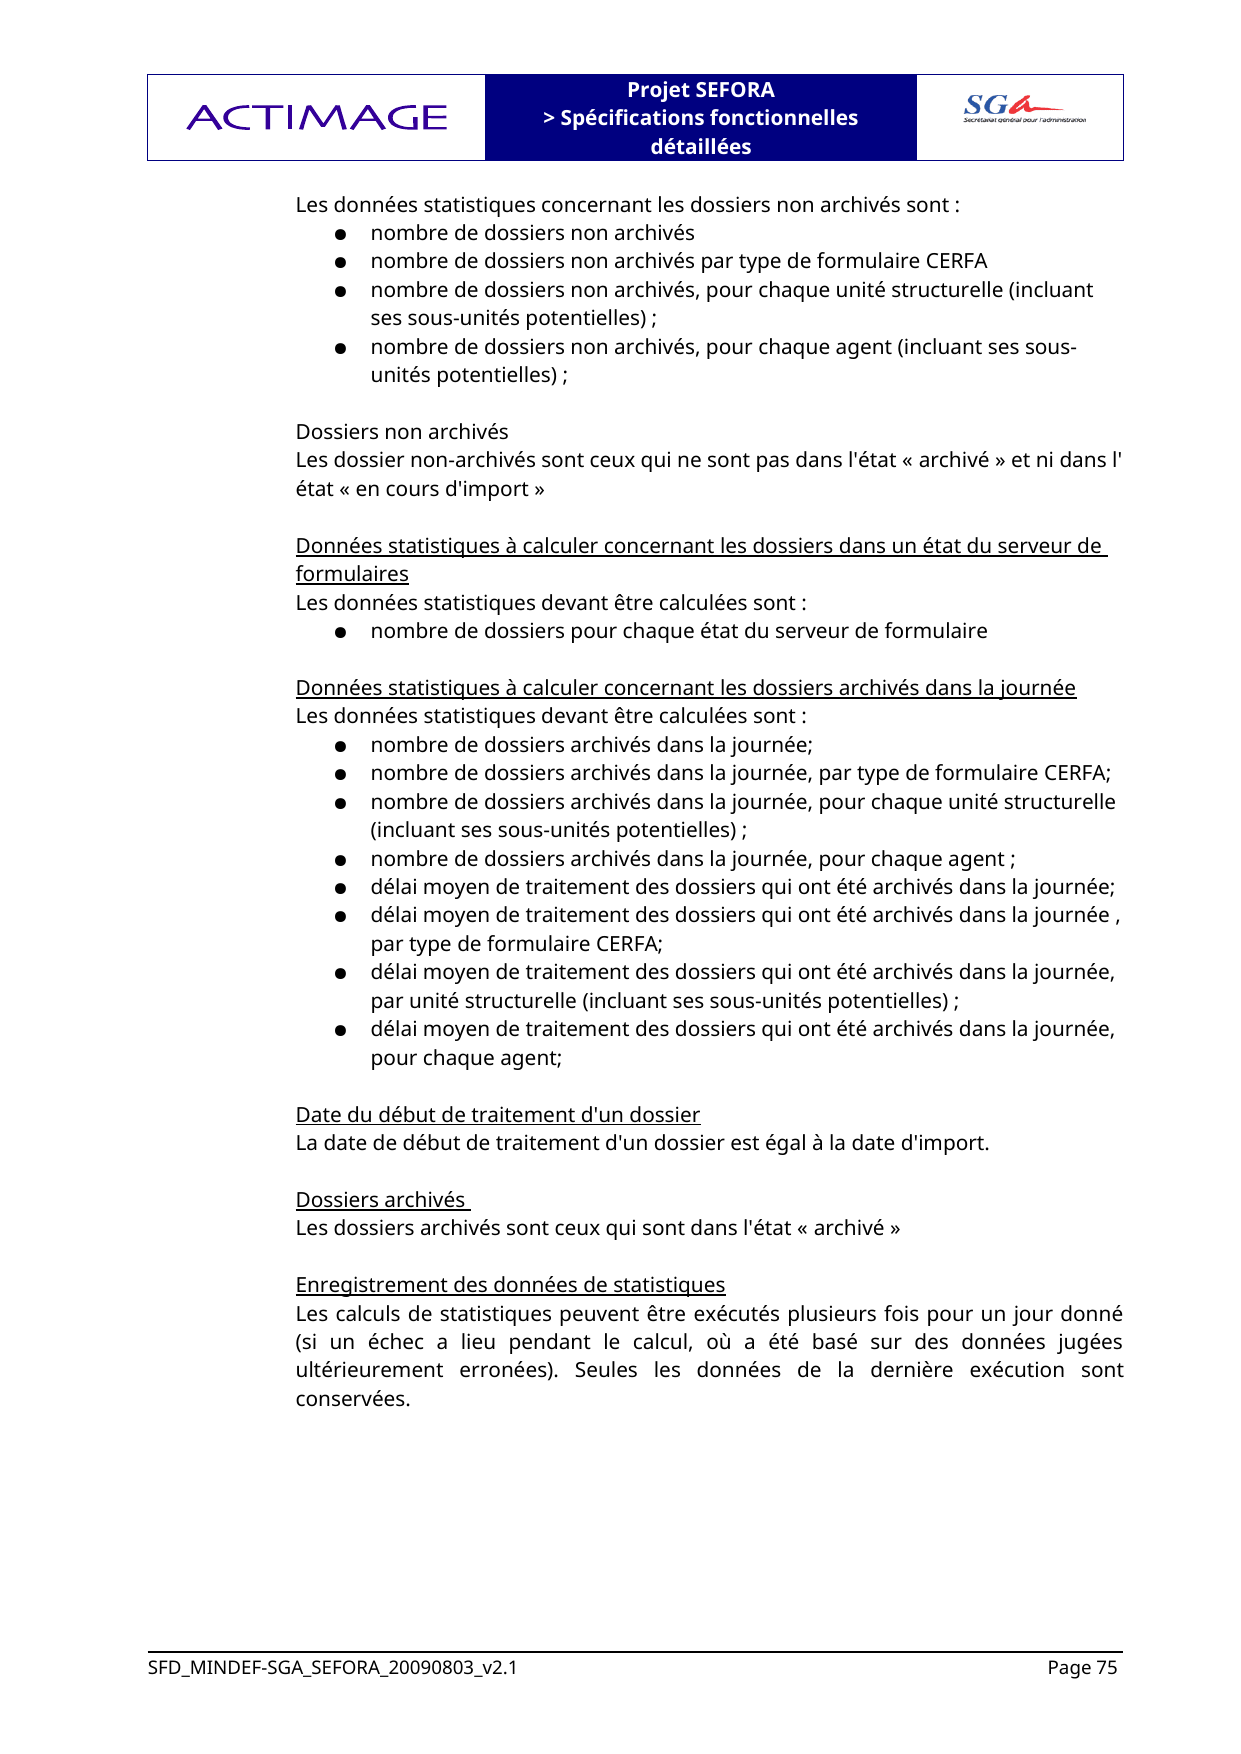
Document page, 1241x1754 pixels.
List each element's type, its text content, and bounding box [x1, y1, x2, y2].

text Les calculs de statistiques peuvent être exécutés plusieurs fois pour un jour donné (si un échec a lieu pendant le calcul, où a été basé sur des données jugées ultérieurement erronées). Seules les données de la dernière exécution sont conservées. [295, 1299, 1125, 1412]
text Données statistiques à calculer concernant les dossiers dans un état du serveur de formulaires [295, 531, 1125, 588]
list nombre de dossiers archivés dans la journée, par type de formulaire CERFA; [333, 758, 1125, 787]
list nombre de dossiers pour chaque état du serveur de formulaire [333, 616, 1125, 645]
text Les données statistiques devant être calculées sont : [295, 588, 1125, 616]
list délai moyen de traitement des dossiers qui ont été archivés dans la journée, par unité structurelle (incluant ses sous-unités potentielles) ; [333, 957, 1125, 1014]
list délai moyen de traitement des dossiers qui ont été archivés dans la journée , par type de formulaire CERFA; [333, 901, 1125, 957]
list délai moyen de traitement des dossiers qui ont été archivés dans la journée; [333, 872, 1125, 901]
list nombre de dossiers non archivés, pour chaque agent (incluant ses sous-unités potentielles) ; [333, 332, 1125, 389]
text Date du début de traitement d'un dossier [295, 1100, 1125, 1128]
text La date de début de traitement d'un dossier est égal à la date d'import. [295, 1128, 1125, 1157]
text Dossiers archivés [295, 1185, 1125, 1213]
text Les dossiers archivés sont ceux qui sont dans l'état « archivé » [295, 1213, 1125, 1242]
text Dossiers non archivés Les dossier non-archivés sont ceux qui ne sont pas dans l'état « archivé » et ni dans l' état « en cours d'import » [295, 417, 1125, 502]
list nombre de dossiers non archivés [333, 218, 1125, 247]
text Données statistiques à calculer concernant les dossiers archivés dans la journée [295, 673, 1125, 702]
list nombre de dossiers archivés dans la journée; [333, 730, 1125, 758]
list délai moyen de traitement des dossiers qui ont été archivés dans la journée, pour chaque agent; [333, 1014, 1125, 1071]
text Les données statistiques concernant les dossiers non archivés sont : [295, 190, 1125, 218]
picture [953, 80, 1102, 141]
text Enregistrement des données de statistiques [295, 1270, 1125, 1299]
list nombre de dossiers archivés dans la journée, pour chaque agent ; [333, 844, 1125, 872]
list nombre de dossiers non archivés, pour chaque unité structurelle (incluant ses sous-unités potentielles) ; [333, 275, 1125, 332]
list nombre de dossiers archivés dans la journée, pour chaque unité structurelle (incluant ses sous-unités potentielles) ; [333, 787, 1125, 844]
text Les données statistiques devant être calculées sont : [295, 702, 1125, 730]
list nombre de dossiers non archivés par type de formulaire CERFA [333, 247, 1125, 275]
